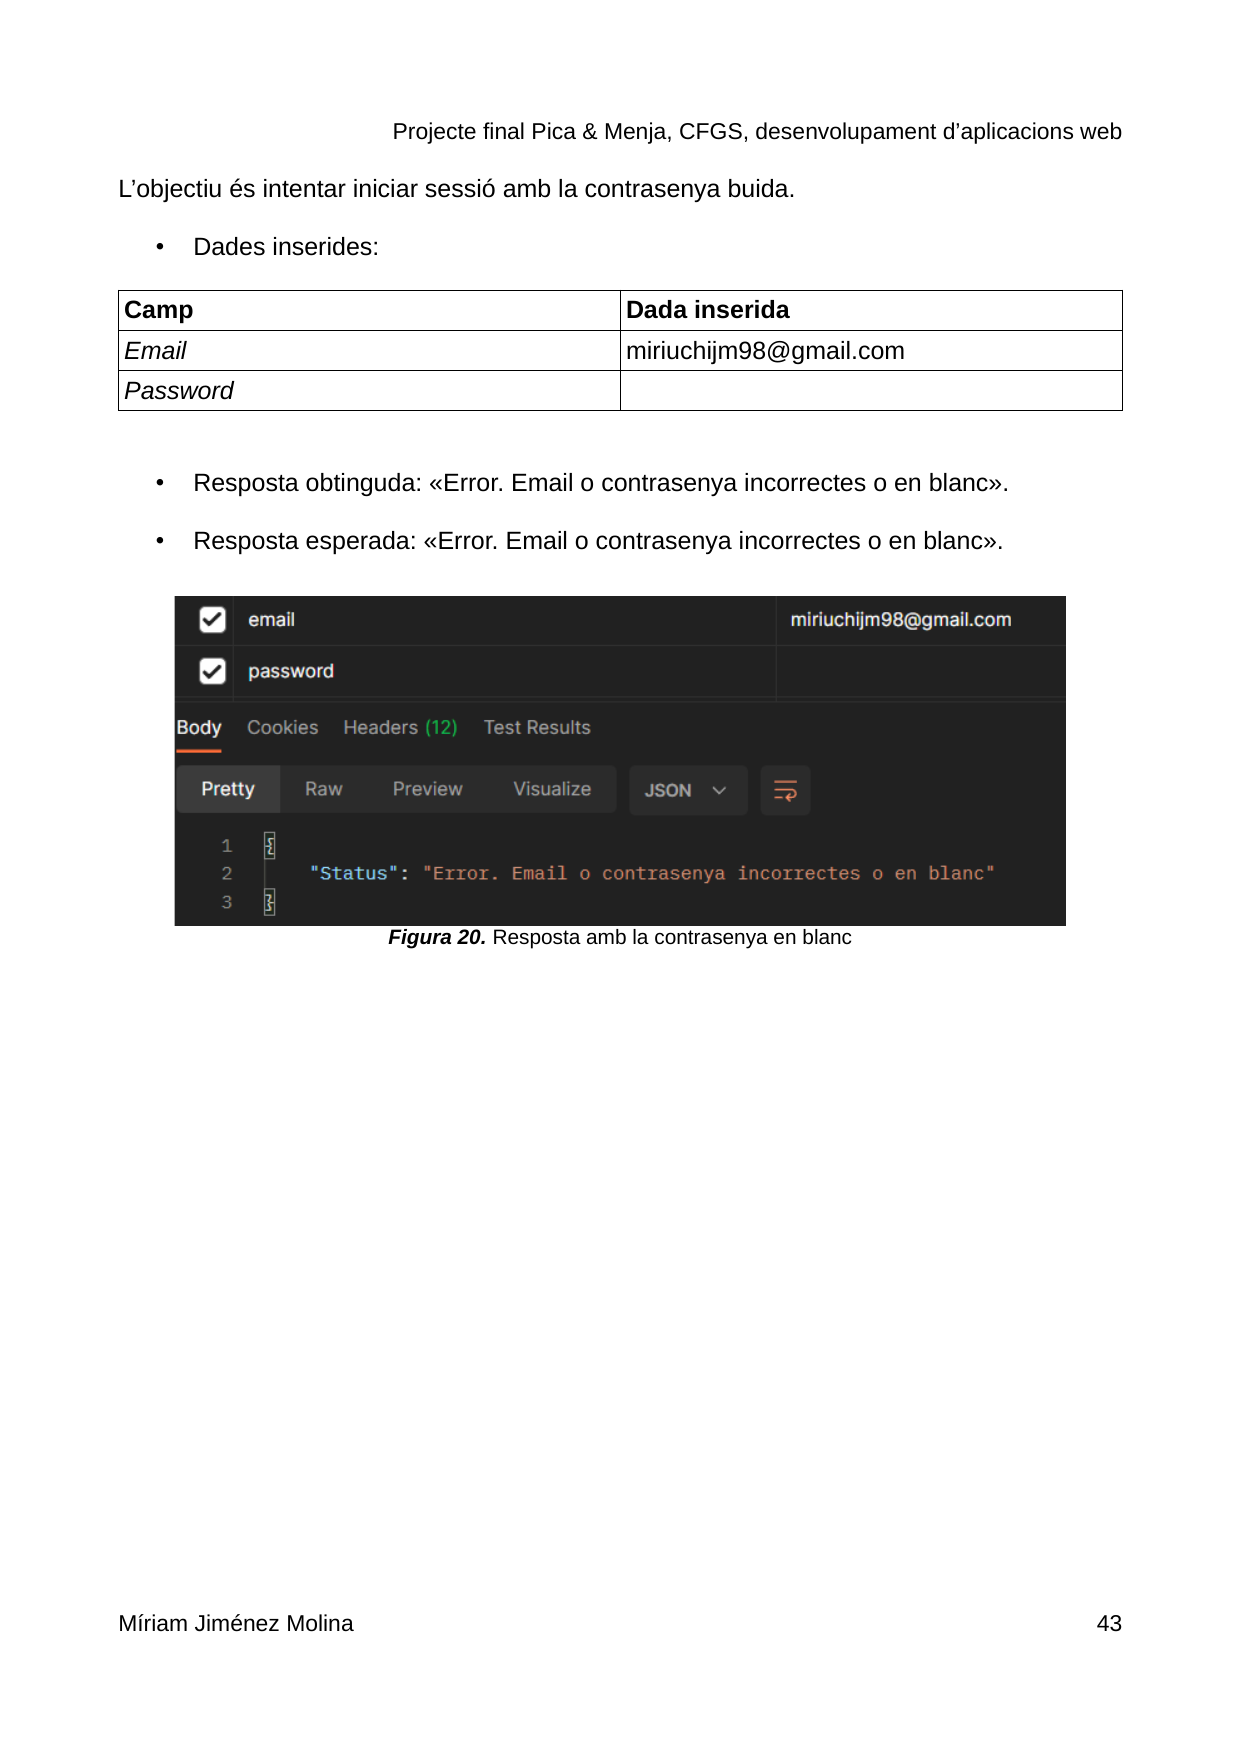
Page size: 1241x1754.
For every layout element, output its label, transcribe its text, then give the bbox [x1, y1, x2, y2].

table_header Camp [119, 291, 620, 330]
picture [174, 596, 1066, 926]
text L’objectiu és intentar iniciar sessió amb la contrasenya buida. [118, 174, 1122, 203]
text Figura 20. Resposta amb la contrasenya en blanc [174, 926, 1066, 949]
list Resposta esperada: «Error. Email o contrasenya incorrectes o en blanc». [156, 526, 1122, 555]
table_header Dada inserida [621, 291, 1122, 330]
table_cell [621, 371, 1122, 410]
table_cell Password [119, 371, 620, 410]
table_cell miriuchijm98@gmail.com [621, 331, 1122, 370]
list Resposta obtinguda: «Error. Email o contrasenya incorrectes o en blanc». [156, 468, 1122, 497]
list Dades inserides: [156, 232, 1122, 261]
table_cell Email [119, 331, 620, 370]
